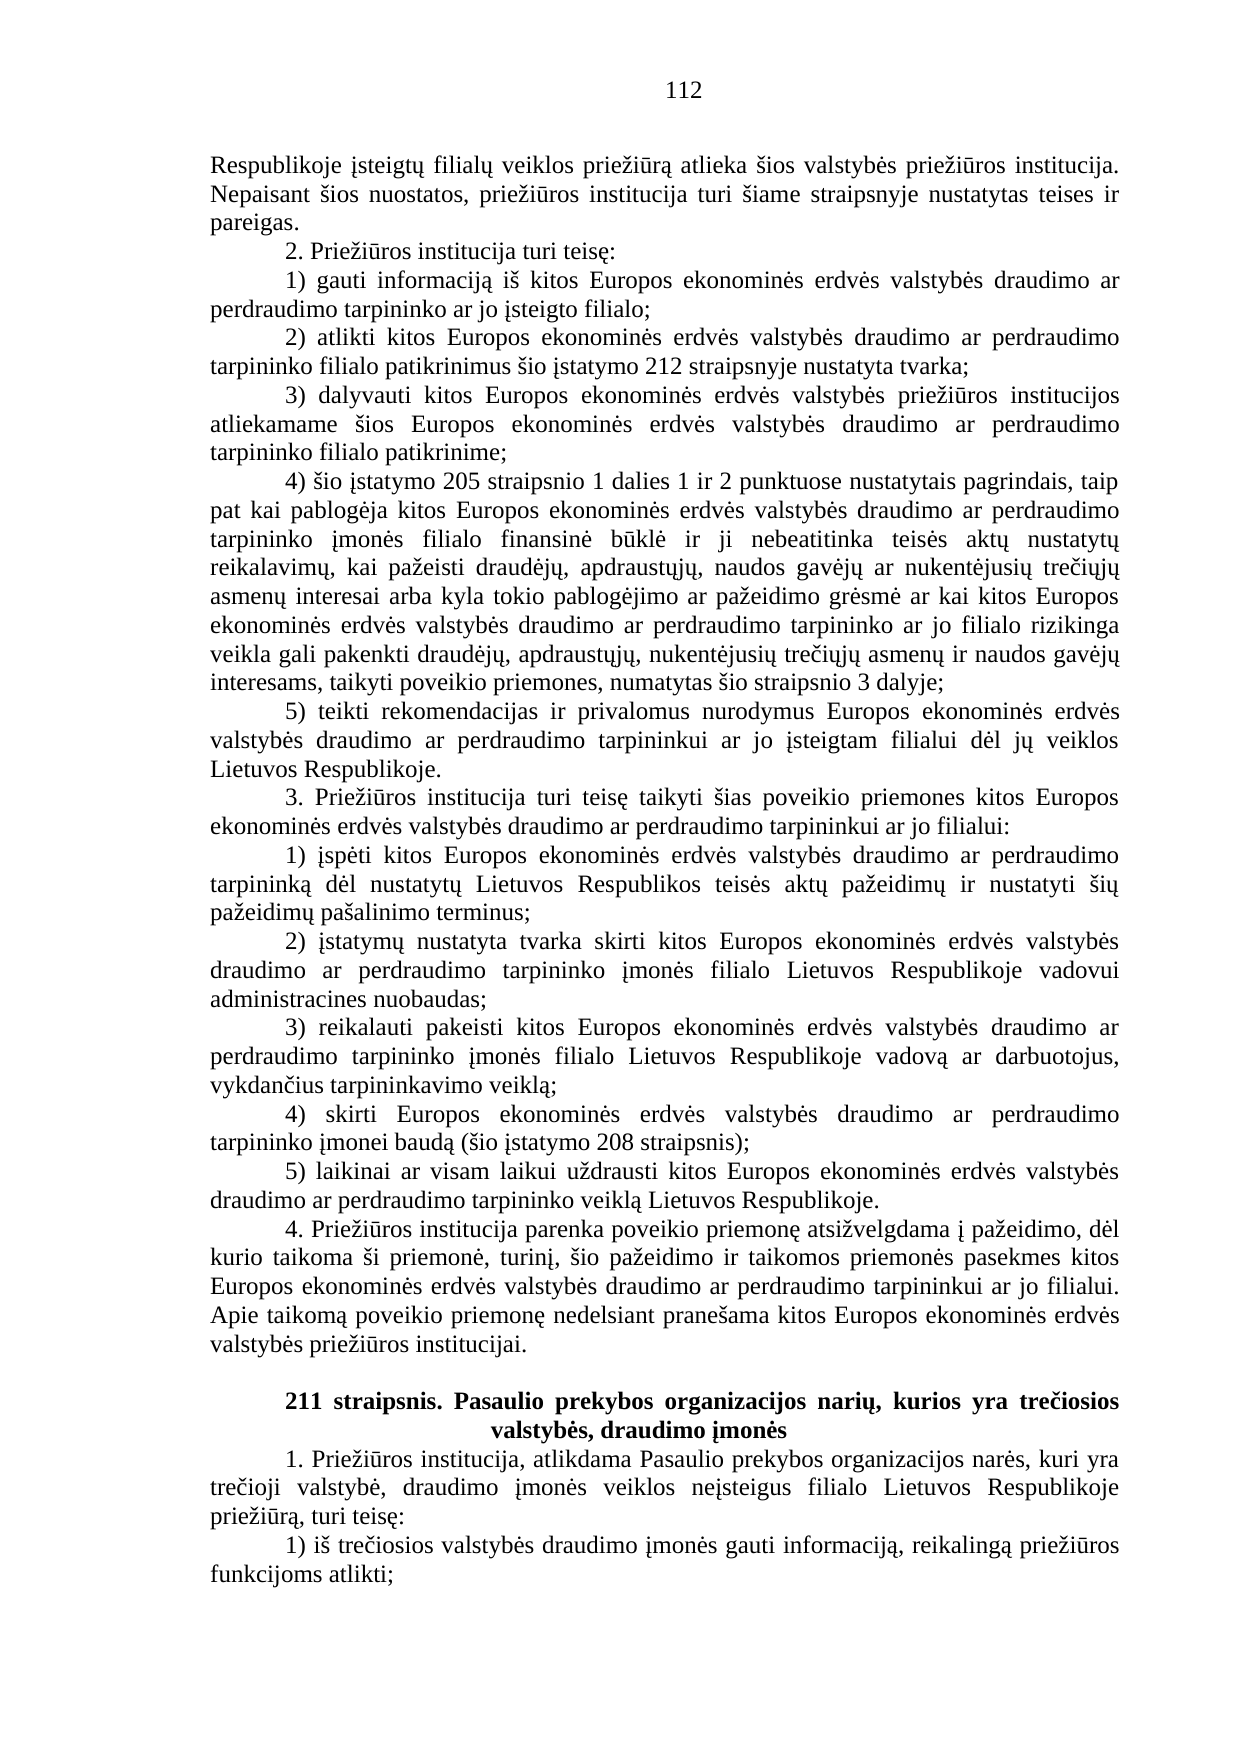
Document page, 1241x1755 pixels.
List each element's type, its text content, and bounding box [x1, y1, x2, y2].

text 4. Priežiūros institucija parenka poveikio priemonę atsižvelgdama į pažeidimo, dėl kurio taikoma ši priemonė, turinį, šio pažeidimo ir taikomos priemonės pasekmes kitos Europos ekonominės erdvės valstybės draudimo ar perdraudimo tarpininkui ar jo filialui. Apie taikomą poveikio priemonę nedelsiant pranešama kitos Europos ekonominės erdvės valstybės priežiūros institucijai. [210, 1214, 1120, 1357]
text 4) skirti Europos ekonominės erdvės valstybės draudimo ar perdraudimo tarpininko įmonei baudą (šio įstatymo 208 straipsnis); [210, 1099, 1120, 1156]
text 2. Priežiūros institucija turi teisę: [210, 236, 1120, 265]
text 5) teikti rekomendacijas ir privalomus nurodymus Europos ekonominės erdvės valstybės draudimo ar perdraudimo tarpininkui ar jo įsteigtam filialui dėl jų veiklos Lietuvos Respublikoje. [210, 696, 1120, 782]
text 1) įspėti kitos Europos ekonominės erdvės valstybės draudimo ar perdraudimo tarpininką dėl nustatytų Lietuvos Respublikos teisės aktų pažeidimų ir nustatyti šių pažeidimų pašalinimo terminus; [210, 840, 1120, 926]
text 2) atlikti kitos Europos ekonominės erdvės valstybės draudimo ar perdraudimo tarpininko filialo patikrinimus šio įstatymo 212 straipsnyje nustatyta tvarka; [210, 322, 1120, 380]
text 5) laikinai ar visam laikui uždrausti kitos Europos ekonominės erdvės valstybės draudimo ar perdraudimo tarpininko veiklą Lietuvos Respublikoje. [210, 1156, 1120, 1214]
text 3. Priežiūros institucija turi teisę taikyti šias poveikio priemones kitos Europos ekonominės erdvės valstybės draudimo ar perdraudimo tarpininkui ar jo filialui: [210, 782, 1120, 840]
text 2) įstatymų nustatyta tvarka skirti kitos Europos ekonominės erdvės valstybės draudimo ar perdraudimo tarpininko įmonės filialo Lietuvos Respublikoje vadovui administracines nuobaudas; [210, 926, 1120, 1012]
text 4) šio įstatymo 205 straipsnio 1 dalies 1 ir 2 punktuose nustatytais pagrindais, taip pat kai pablogėja kitos Europos ekonominės erdvės valstybės draudimo ar perdraudimo tarpininko įmonės filialo finansinė būklė ir ji nebeatitinka teisės aktų nustatytų reikalavimų, kai pažeisti draudėjų, apdraustųjų, naudos gavėjų ar nukentėjusių trečiųjų asmenų interesai arba kyla tokio pablogėjimo ar pažeidimo grėsmė ar kai kitos Europos ekonominės erdvės valstybės draudimo ar perdraudimo tarpininko ar jo filialo rizikinga veikla gali pakenkti draudėjų, apdraustųjų, nukentėjusių trečiųjų asmenų ir naudos gavėjų interesams, taikyti poveikio priemones, numatytas šio straipsnio 3 dalyje; [210, 466, 1120, 696]
text Respublikoje įsteigtų filialų veiklos priežiūrą atlieka šios valstybės priežiūros institucija. Nepaisant šios nuostatos, priežiūros institucija turi šiame straipsnyje nustatytas teises ir pareigas. [210, 150, 1120, 236]
text 1. Priežiūros institucija, atlikdama Pasaulio prekybos organizacijos narės, kuri yra trečioji valstybė, draudimo įmonės veiklos neįsteigus filialo Lietuvos Respublikoje priežiūrą, turi teisę: [210, 1444, 1120, 1530]
text 1) iš trečiosios valstybės draudimo įmonės gauti informaciją, reikalingą priežiūros funkcijoms atlikti; [210, 1530, 1120, 1587]
text 211 straipsnis. Pasaulio prekybos organizacijos narių, kurios yra trečiosios valstybės, draudimo įmonės [285, 1386, 1120, 1444]
text 3) reikalauti pakeisti kitos Europos ekonominės erdvės valstybės draudimo ar perdraudimo tarpininko įmonės filialo Lietuvos Respublikoje vadovą ar darbuotojus, vykdančius tarpininkavimo veiklą; [210, 1012, 1120, 1099]
text 3) dalyvauti kitos Europos ekonominės erdvės valstybės priežiūros institucijos atliekamame šios Europos ekonominės erdvės valstybės draudimo ar perdraudimo tarpininko filialo patikrinime; [210, 380, 1120, 466]
text 1) gauti informaciją iš kitos Europos ekonominės erdvės valstybės draudimo ar perdraudimo tarpininko ar jo įsteigto filialo; [210, 265, 1120, 322]
